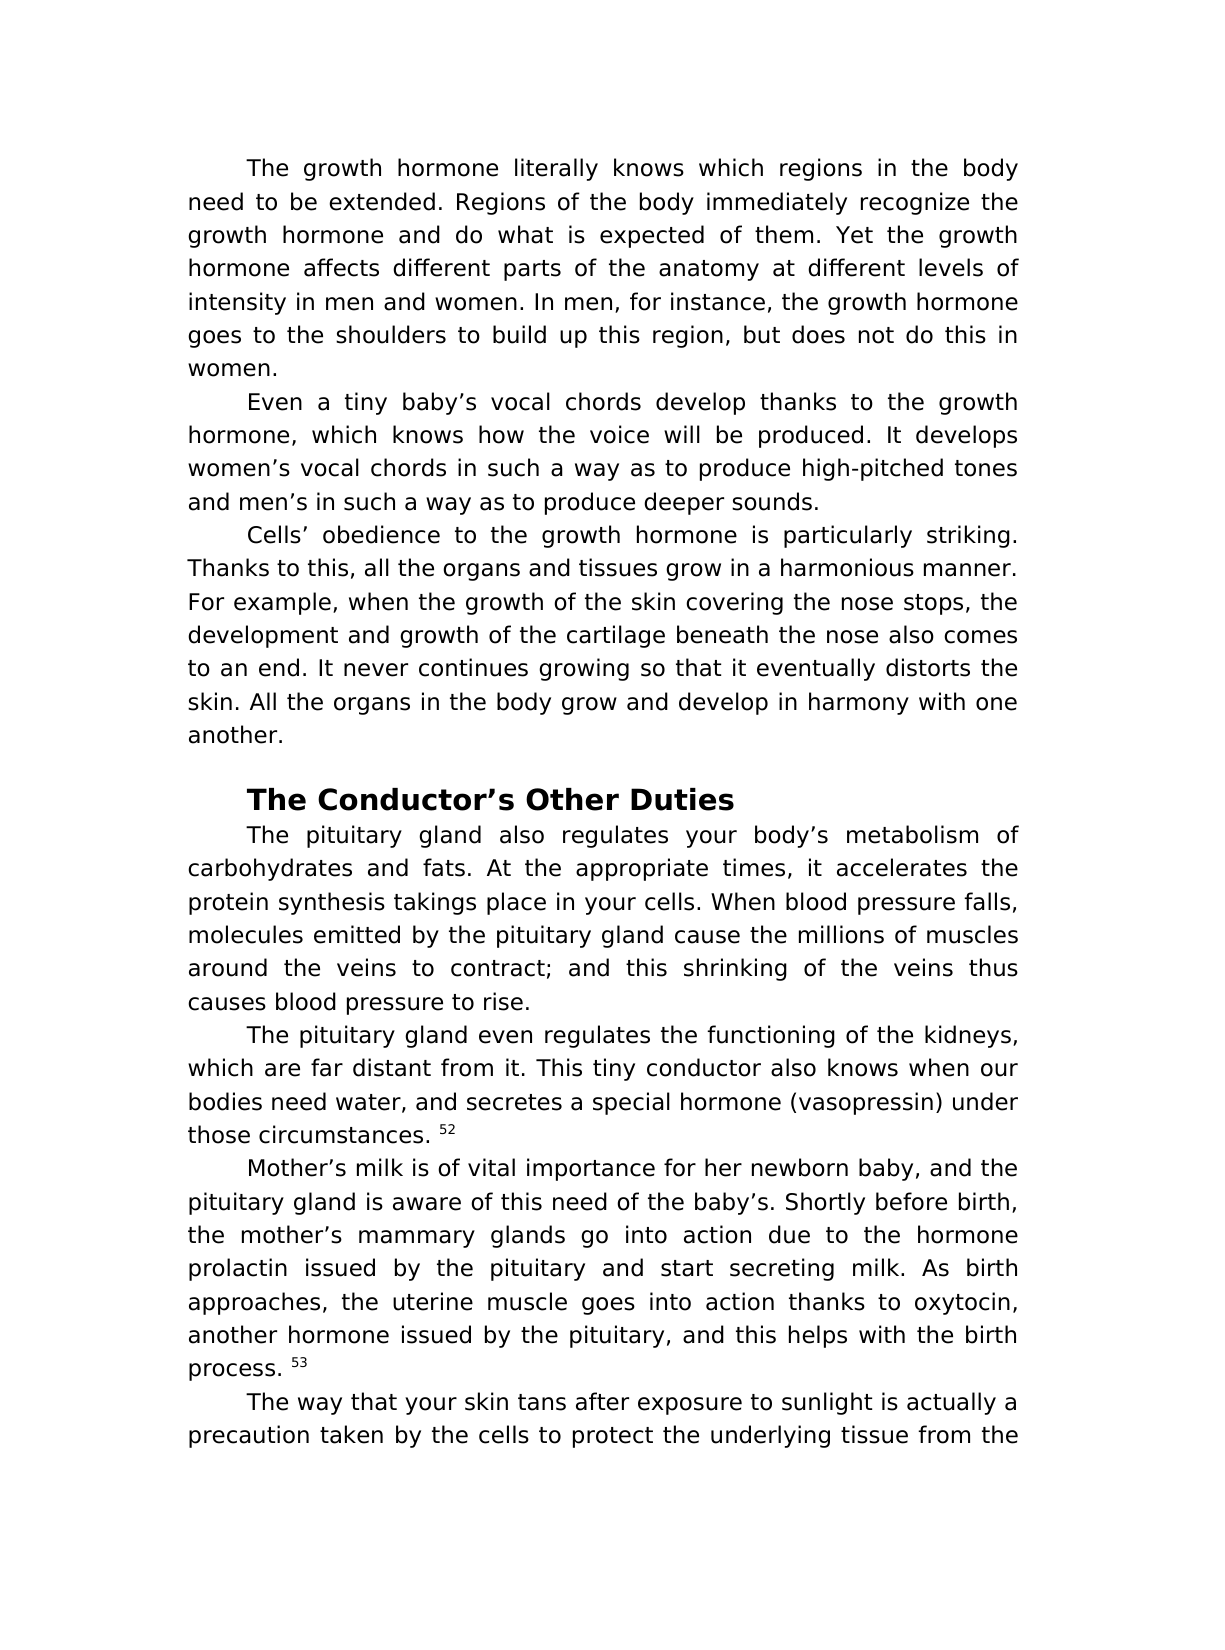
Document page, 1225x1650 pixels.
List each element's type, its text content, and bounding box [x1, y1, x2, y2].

text Mother’s milk is of vital importance for her newborn baby, and the pituitary gland is aware of this need of the baby’s. Shortly before birth, the mother’s mammary glands go into action due to the hormone prolactin issued by the pituitary and start secreting milk. As birth approaches, the uterine muscle goes into action thanks to oxytocin, another hormone issued by the pituitary, and this helps with the birth process. 53 [187, 1150, 1020, 1383]
text The Conductor’s Other Duties [187, 783, 1020, 817]
text The way that your skin tans after exposure to sunlight is actually a precaution taken by the cells to protect the underlying tissue from the [187, 1383, 1020, 1450]
text The pituitary gland even regulates the functioning of the kidneys, which are far distant from it. This tiny conductor also knows when our bodies need water, and secretes a special hormone (vasopressin) under those circumstances. 52 [187, 1017, 1020, 1150]
text The growth hormone literally knows which regions in the body need to be extended. Regions of the body immediately recognize the growth hormone and do what is expected of them. Yet the growth hormone affects different parts of the anatomy at different levels of intensity in men and women. In men, for instance, the growth hormone goes to the shoulders to build up this region, but does not do this in women. [187, 150, 1020, 383]
text Cells’ obedience to the growth hormone is particularly striking. Thanks to this, all the organs and tissues grow in a harmonious manner. For example, when the growth of the skin covering the nose stops, the development and growth of the cartilage beneath the nose also comes to an end. It never continues growing so that it eventually distorts the skin. All the organs in the body grow and develop in harmony with one another. [187, 517, 1020, 750]
text Even a tiny baby’s vocal chords develop thanks to the growth hormone, which knows how the voice will be produced. It develops women’s vocal chords in such a way as to produce high-pitched tones and men’s in such a way as to produce deeper sounds. [187, 383, 1020, 517]
text The pituitary gland also regulates your body’s metabolism of carbohydrates and fats. At the appropriate times, it accelerates the protein synthesis takings place in your cells. When blood pressure falls, molecules emitted by the pituitary gland cause the millions of muscles around the veins to contract; and this shrinking of the veins thus causes blood pressure to rise. [187, 817, 1020, 1017]
